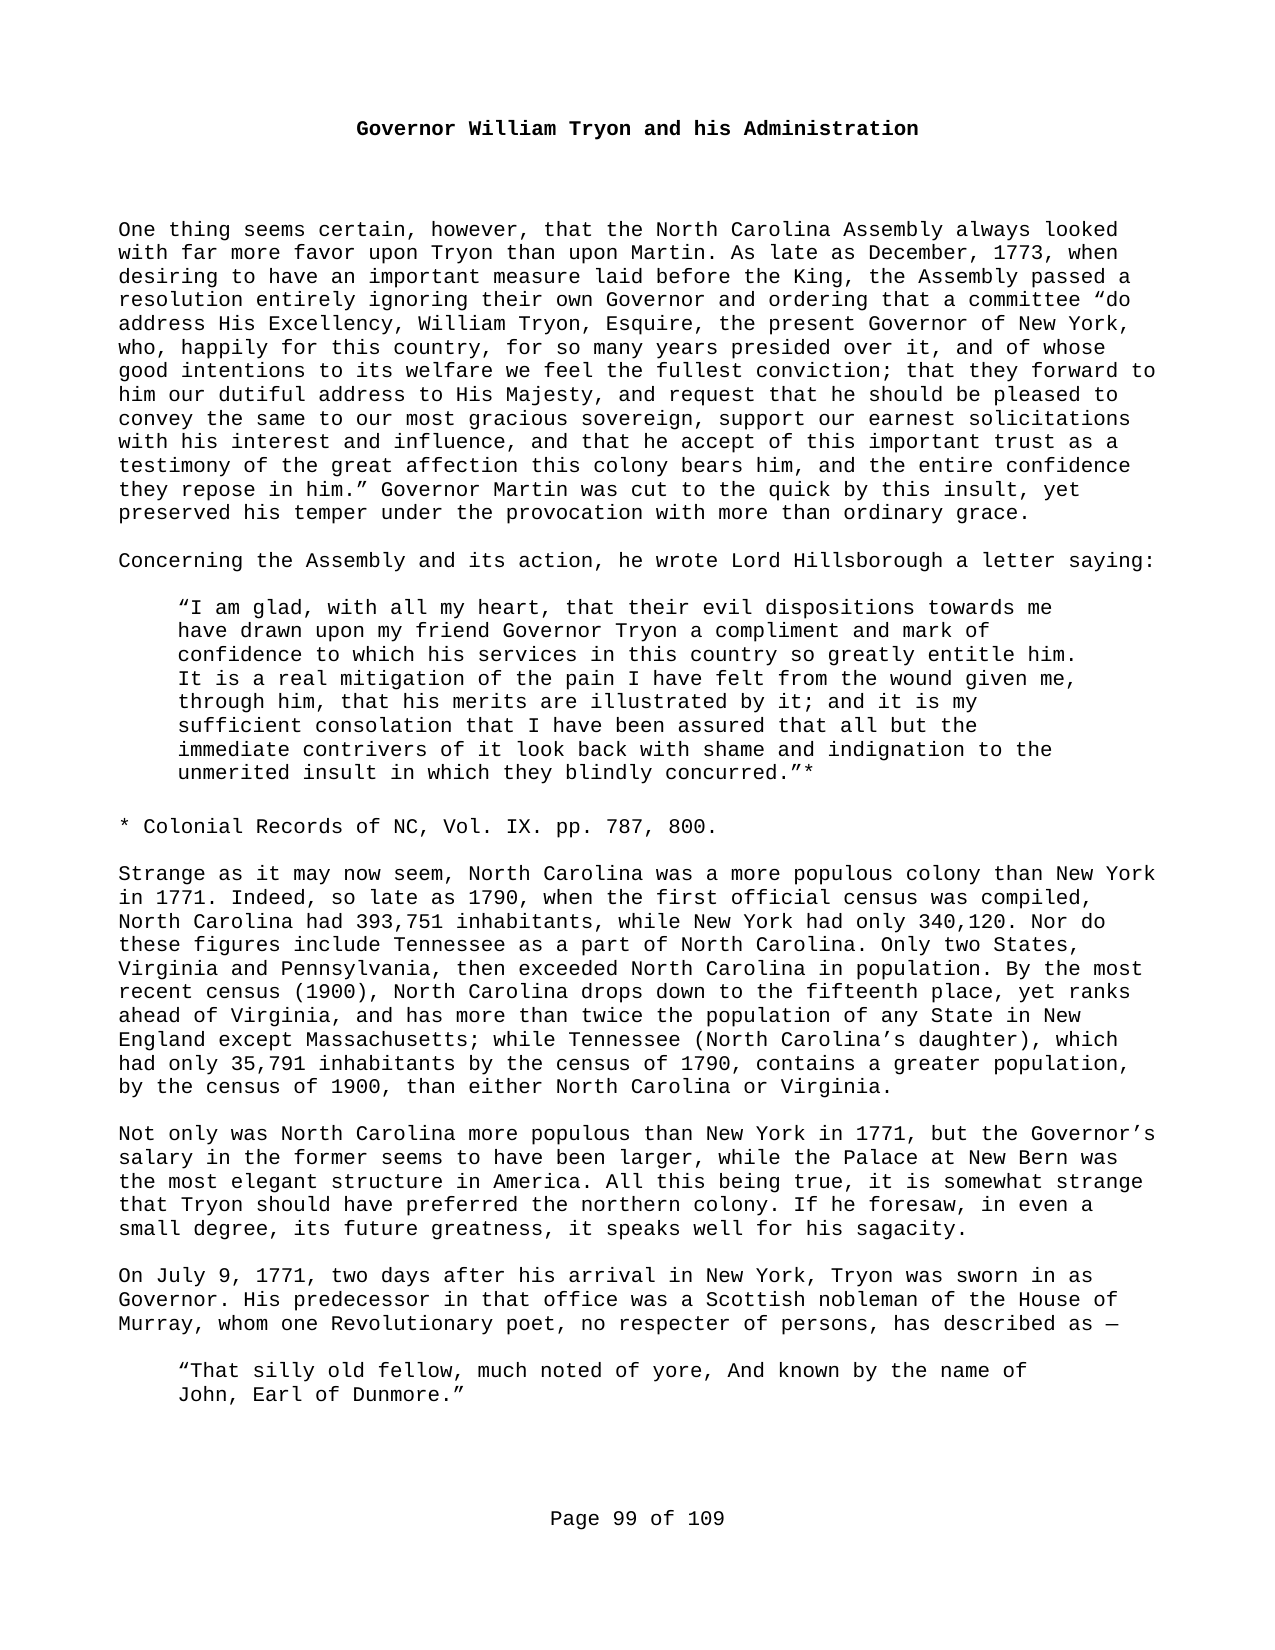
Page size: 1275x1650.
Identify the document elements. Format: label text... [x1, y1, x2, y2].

text “I am glad, with all my heart, that their evil dispositions towards me have drawn upon my friend Governor Tryon a compliment and mark of confidence to which his services in this country so greatly entitle him. It is a real mitigation of the pain I have felt from the wound given me, through him, that his merits are illustrated by it; and it is my sufficient consolation that I have been assured that all but the immediate contrivers of it look back with shame and indignation to the unmerited insult in which they blindly concurred.”* [177, 597, 1098, 786]
text Not only was North Carolina more populous than New York in 1771, but the Governor’s salary in the former seems to have been larger, while the Palace at New Bern was the most elegant structure in America. All this being true, it is somewhat strange that Tryon should have preferred the northern colony. If he foresaw, in even a small degree, its future greatness, it speaks well for his sagacity. [118, 1123, 1157, 1242]
text One thing seems certain, however, that the North Carolina Assembly always looked with far more favor upon Tryon than upon Martin. As late as December, 1773, when desiring to have an important measure laid before the King, the Assembly passed a resolution entirely ignoring their own Governor and ordering that a committee “do address His Excellency, William Tryon, Esquire, the present Governor of New York, who, happily for this country, for so many years presided over it, and of whose good intentions to its welfare we feel the fullest conviction; that they forward to him our dutiful address to His Majesty, and request that he should be pleased to convey the same to our most gracious sovereign, support our earnest solicitations with his interest and influence, and that he accept of this important trust as a testimony of the great affection this colony bears him, and the entire confidence they repose in him.” Governor Martin was cut to the quick by this insult, yet preserved his temper under the provocation with more than ordinary grace. [118, 218, 1157, 526]
text Strange as it may now seem, North Carolina was a more populous colony than New York in 1771. Indeed, so late as 1790, when the first official census was compiled, North Carolina had 393,751 inhabitants, while New York had only 340,120. Nor do these figures include Tennessee as a part of North Carolina. Only two States, Virginia and Pennsylvania, then exceeded North Carolina in population. By the most recent census (1900), North Carolina drops down to the fifteenth place, yet ranks ahead of Virginia, and has more than twice the population of any State in New England except Massachusetts; while Tennessee (North Carolina’s daughter), which had only 35,791 inhabitants by the census of 1790, contains a greater population, by the census of 1900, than either North Carolina or Virginia. [118, 863, 1157, 1100]
text “That silly old fellow, much noted of yore, And known by the name of John, Earl of Dunmore.” [177, 1360, 1098, 1407]
text Concerning the Assembly and its action, he wrote Lord Hillsborough a letter saying: [118, 549, 1157, 573]
text On July 9, 1771, two days after his arrival in New York, Tryon was sworn in as Governor. His predecessor in that office was a Scottish nobleman of the House of Murray, whom one Revolutionary poet, no respecter of persons, has described as — [118, 1265, 1157, 1336]
text * Colonial Records of NC, Vol. IX. pp. 787, 800. [118, 816, 1157, 840]
